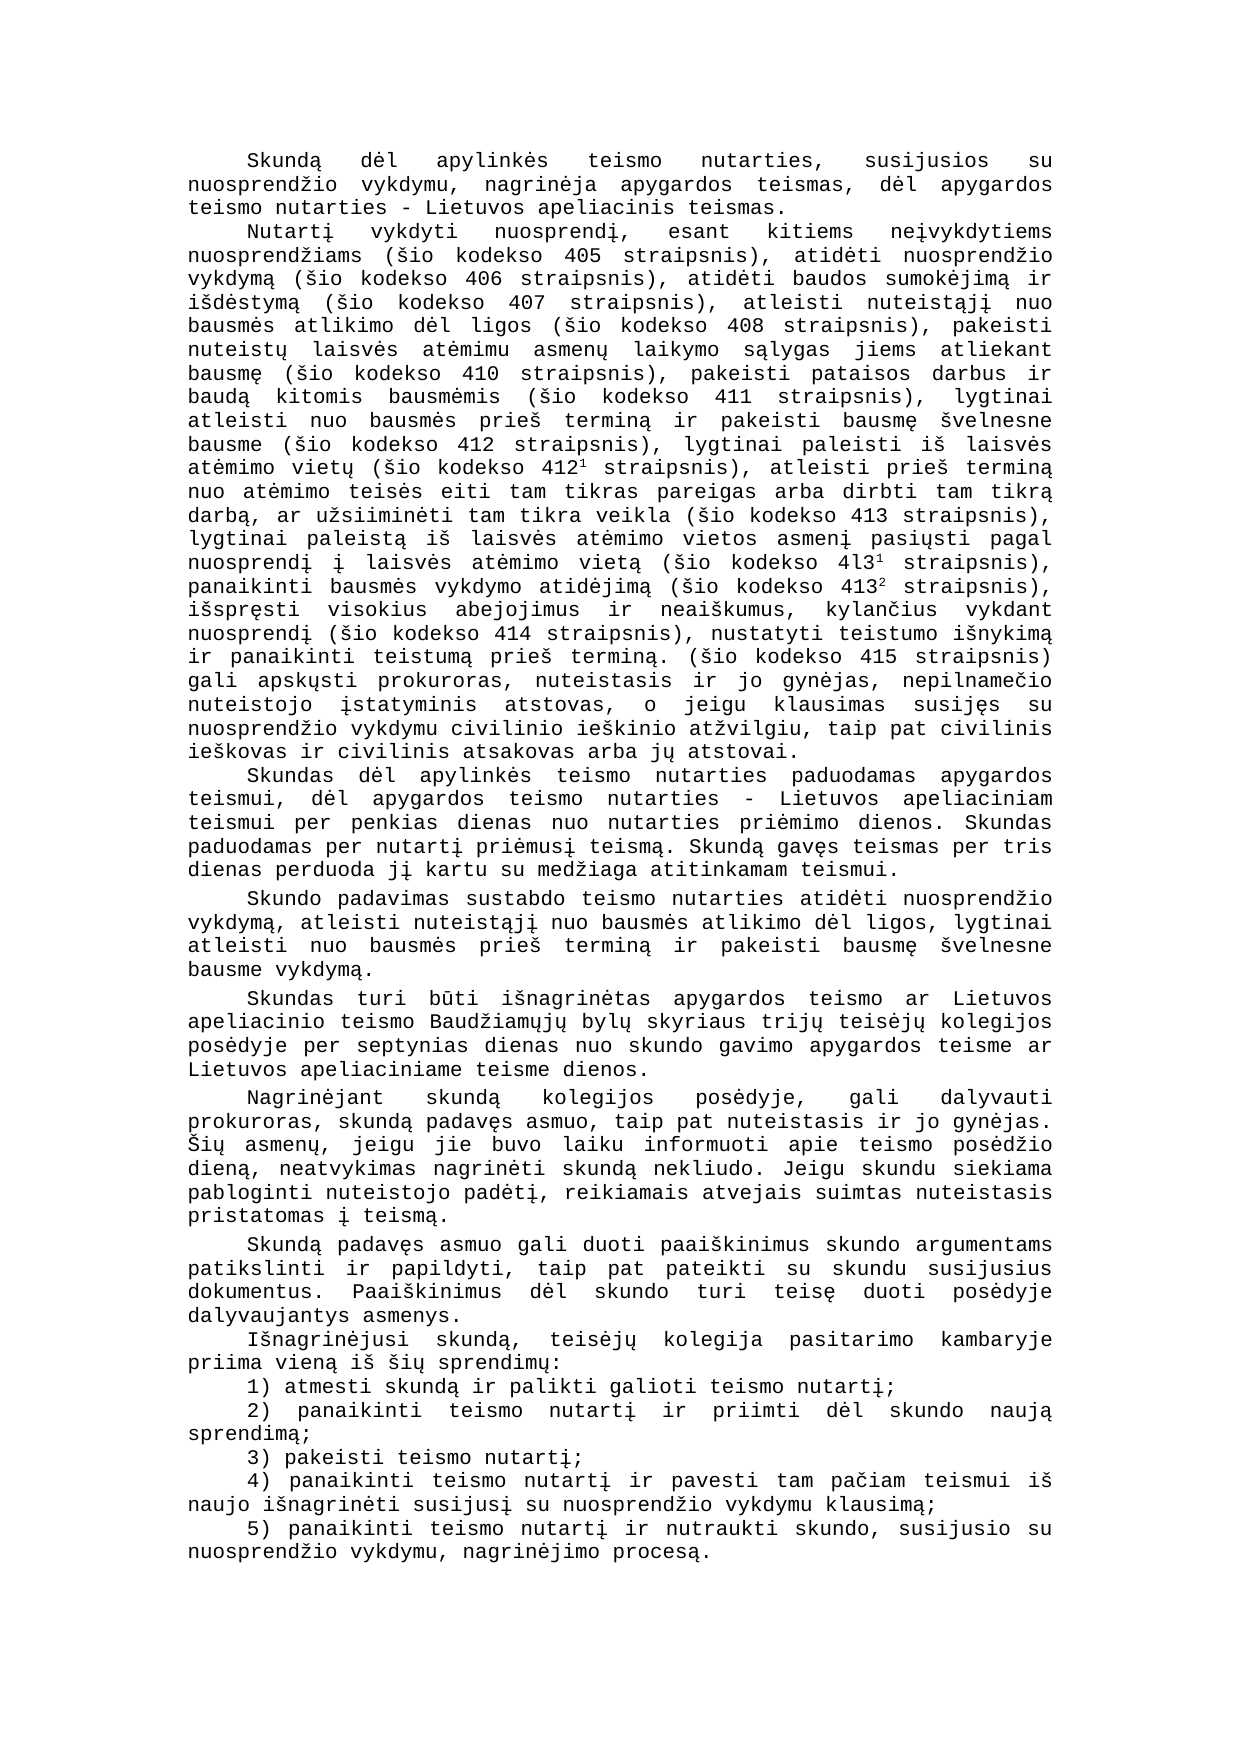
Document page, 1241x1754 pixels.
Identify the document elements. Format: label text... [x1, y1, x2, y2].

text Nutartį vykdyti nuosprendį, esant kitiems neįvykdytiems nuosprendžiams (šio kodekso 405 straipsnis), atidėti nuosprendžio vykdymą (šio kodekso 406 straipsnis), atidėti baudos sumokėjimą ir išdėstymą (šio kodekso 407 straipsnis), atleisti nuteistąjį nuo bausmės atlikimo dėl ligos (šio kodekso 408 straipsnis), pakeisti nuteistų laisvės atėmimu asmenų laikymo sąlygas jiems atliekant bausmę (šio kodekso 410 straipsnis), pakeisti pataisos darbus ir baudą kitomis bausmėmis (šio kodekso 411 straipsnis), lygtinai atleisti nuo bausmės prieš terminą ir pakeisti bausmę švelnesne bausme (šio kodekso 412 straipsnis), lygtinai paleisti iš laisvės atėmimo vietų (šio kodekso 4121 straipsnis), atleisti prieš terminą nuo atėmimo teisės eiti tam tikras pareigas arba dirbti tam tikrą darbą, ar užsiiminėti tam tikra veikla (šio kodekso 413 straipsnis), lygtinai paleistą iš laisvės atėmimo vietos asmenį pasiųsti pagal nuosprendį į laisvės atėmimo vietą (šio kodekso 4l31 straipsnis), panaikinti bausmės vykdymo atidėjimą (šio kodekso 4132 straipsnis), išspręsti visokius abejojimus ir neaiškumus, kylančius vykdant nuosprendį (šio kodekso 414 straipsnis), nustatyti teistumo išnykimą ir panaikinti teistumą prieš terminą. (šio kodekso 415 straipsnis) gali apskųsti prokuroras, nuteistasis ir jo gynėjas, nepilnamečio nuteistojo įstatyminis atstovas, o jeigu klausimas susijęs su nuosprendžio vykdymu civilinio ieškinio atžvilgiu, taip pat civilinis ieškovas ir civilinis atsakovas arba jų atstovai. [187, 221, 1053, 765]
text Skundas turi būti išnagrinėtas apygardos teismo ar Lietuvos apeliacinio teismo Baudžiamųjų bylų skyriaus trijų teisėjų kolegijos posėdyje per septynias dienas nuo skundo gavimo apygardos teisme ar Lietuvos apeliaciniame teisme dienos. [187, 988, 1053, 1082]
text Skundą padavęs asmuo gali duoti paaiškinimus skundo argumentams patikslinti ir papildyti, taip pat pateikti su skundu susijusius dokumentus. Paaiškinimus dėl skundo turi teisę duoti posėdyje dalyvaujantys asmenys. [187, 1234, 1053, 1329]
text 4) panaikinti teismo nutartį ir pavesti tam pačiam teismui iš naujo išnagrinėti susijusį su nuosprendžio vykdymu klausimą; [187, 1471, 1053, 1518]
text Išnagrinėjusi skundą, teisėjų kolegija pasitarimo kambaryje priima vieną iš šių sprendimų: [187, 1329, 1053, 1376]
text 5) panaikinti teismo nutartį ir nutraukti skundo, susijusio su nuosprendžio vykdymu, nagrinėjimo procesą. [187, 1518, 1053, 1565]
text Skundo padavimas sustabdo teismo nutarties atidėti nuosprendžio vykdymą, atleisti nuteistąjį nuo bausmės atlikimo dėl ligos, lygtinai atleisti nuo bausmės prieš terminą ir pakeisti bausmę švelnesne bausme vykdymą. [187, 888, 1053, 983]
text Skundas dėl apylinkės teismo nutarties paduodamas apygardos teismui, dėl apygardos teismo nutarties - Lietuvos apeliaciniam teismui per penkias dienas nuo nutarties priėmimo dienos. Skundas paduodamas per nutartį priėmusį teismą. Skundą gavęs teismas per tris dienas perduoda jį kartu su medžiaga atitinkamam teismui. [187, 765, 1053, 883]
text 3) pakeisti teismo nutartį; [210, 1447, 1053, 1471]
text 1) atmesti skundą ir palikti galioti teismo nutartį; [212, 1376, 1053, 1399]
text Skundą dėl apylinkės teismo nutarties, susijusios su nuosprendžio vykdymu, nagrinėja apygardos teismas, dėl apygardos teismo nutarties - Lietuvos apeliacinis teismas. [187, 150, 1053, 221]
text Nagrinėjant skundą kolegijos posėdyje, gali dalyvauti prokuroras, skundą padavęs asmuo, taip pat nuteistasis ir jo gynėjas. Šių asmenų, jeigu jie buvo laiku informuoti apie teismo posėdžio dieną, neatvykimas nagrinėti skundą nekliudo. Jeigu skundu siekiama pabloginti nuteistojo padėtį, reikiamais atvejais suimtas nuteistasis pristatomas į teismą. [187, 1087, 1053, 1229]
text 2) panaikinti teismo nutartį ir priimti dėl skundo naują sprendimą; [187, 1399, 1053, 1447]
